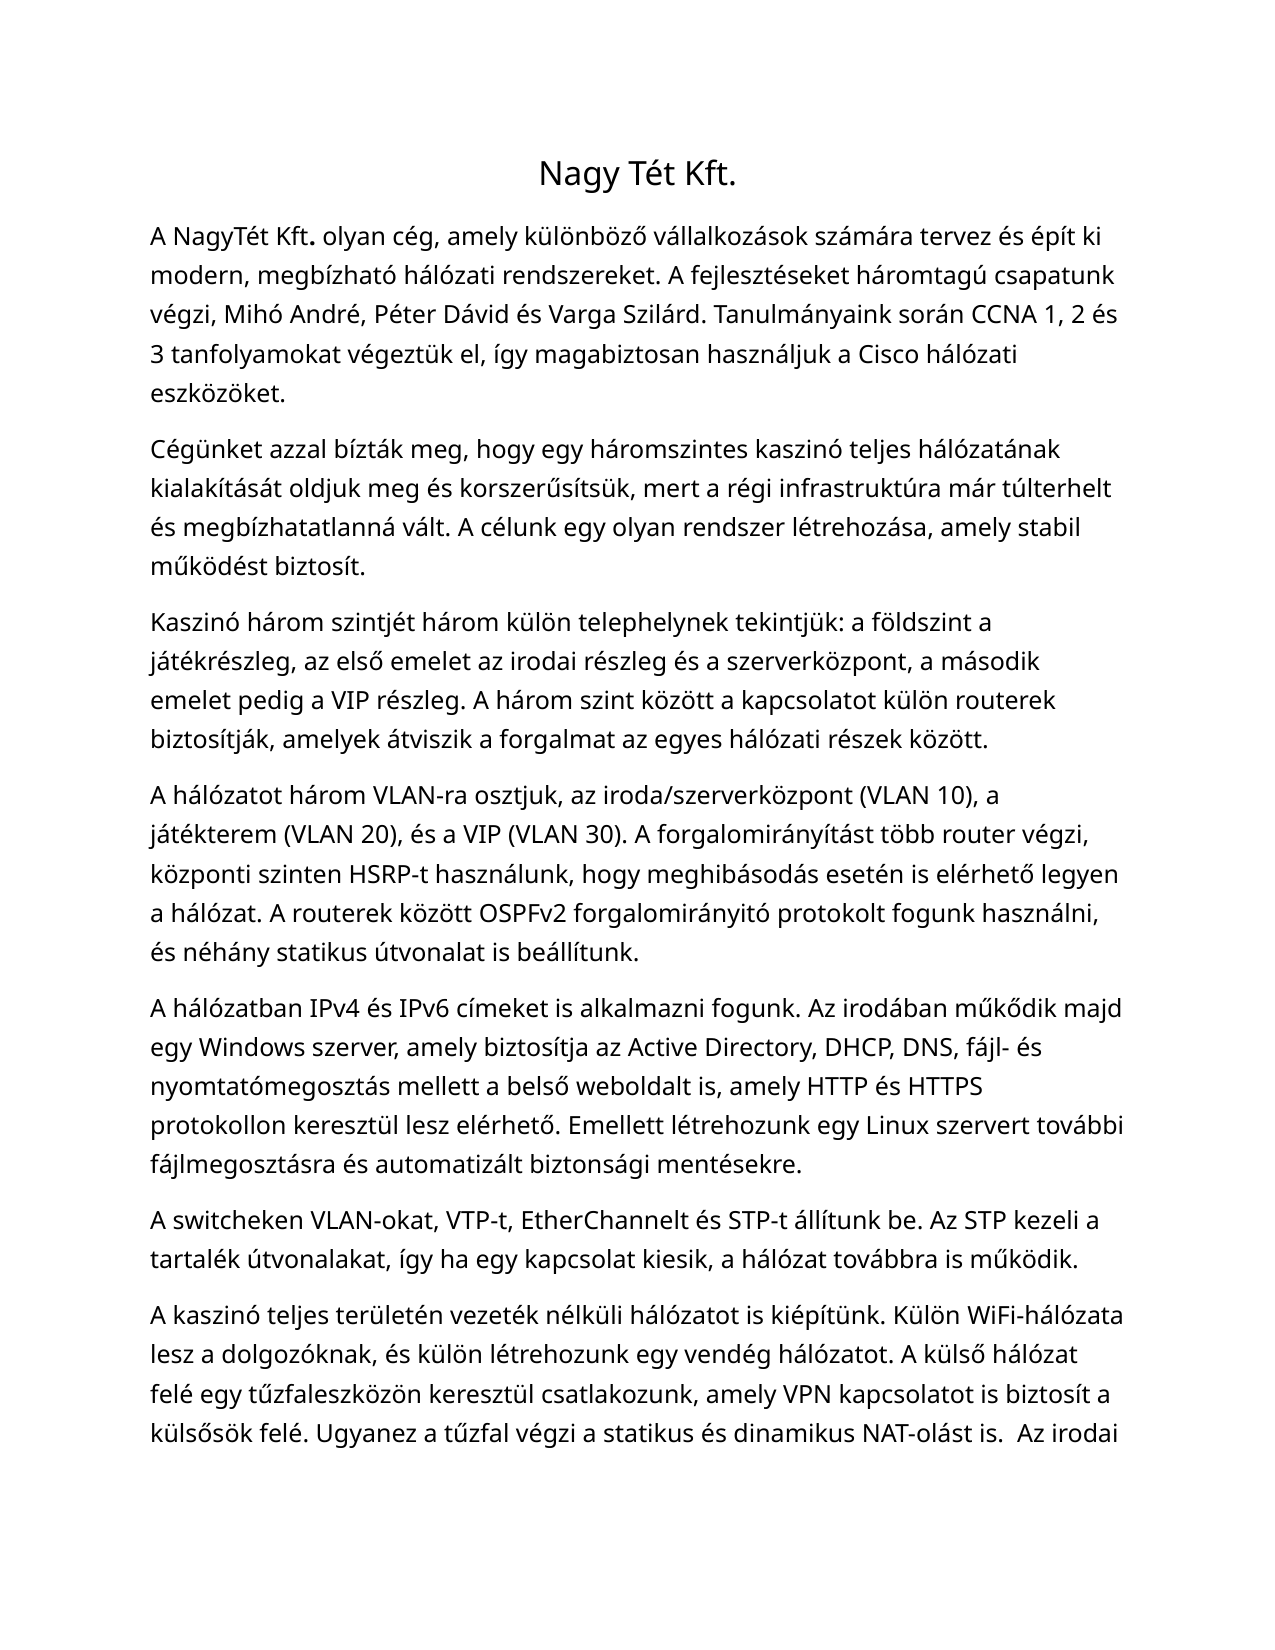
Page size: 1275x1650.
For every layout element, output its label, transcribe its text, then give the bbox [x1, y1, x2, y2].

text Cégünket azzal bízták meg, hogy egy háromszintes kaszinó teljes hálózatának kialakítását oldjuk meg és korszerűsítsük, mert a régi infrastruktúra már túlterhelt és megbízhatatlanná vált. A célunk egy olyan rendszer létrehozása, amely stabil működést biztosít. [150, 431, 1125, 583]
text Kaszinó három szintjét három külön telephelynek tekintjük: a földszint a játékrészleg, az első emelet az irodai részleg és a szerverközpont, a második emelet pedig a VIP részleg. A három szint között a kapcsolatot külön routerek biztosítják, amelyek átviszik a forgalmat az egyes hálózati részek között. [150, 605, 1125, 756]
text Nagy Tét Kft. [150, 150, 1125, 195]
text A kaszinó teljes területén vezeték nélküli hálózatot is kiépítünk. Külön WiFi-hálózata lesz a dolgozóknak, és külön létrehozunk egy vendég hálózatot. A külső hálózat felé egy tűzfaleszközön keresztül csatlakozunk, amely VPN kapcsolatot is biztosít a külsősök felé. Ugyanez a tűzfal végzi a statikus és dinamikus NAT-olást is. Az irodai [150, 1298, 1125, 1449]
text A hálózatban IPv4 és IPv6 címeket is alkalmazni fogunk. Az irodában műkődik majd egy Windows szerver, amely biztosítja az Active Directory, DHCP, DNS, fájl- és nyomtatómegosztás mellett a belső weboldalt is, amely HTTP és HTTPS protokollon keresztül lesz elérhető. Emellett létrehozunk egy Linux szervert további fájlmegosztásra és automatizált biztonsági mentésekre. [150, 991, 1125, 1181]
text A hálózatot három VLAN-ra osztjuk, az iroda/szerverközpont (VLAN 10), a játékterem (VLAN 20), és a VIP (VLAN 30). A forgalomirányítást több router végzi, központi szinten HSRP-t használunk, hogy meghibásodás esetén is elérhető legyen a hálózat. A routerek között OSPFv2 forgalomirányitó protokolt fogunk használni, és néhány statikus útvonalat is beállítunk. [150, 778, 1125, 969]
text A switcheken VLAN-okat, VTP-t, EtherChannelt és STP-t állítunk be. Az STP kezeli a tartalék útvonalakat, így ha egy kapcsolat kiesik, a hálózat továbbra is működik. [150, 1203, 1125, 1276]
text A NagyTét Kft. olyan cég, amely különböző vállalkozások számára tervez és épít ki modern, megbízható hálózati rendszereket. A fejlesztéseket háromtagú csapatunk végzi, Mihó André, Péter Dávid és Varga Szilárd. Tanulmányaink során CCNA 1, 2 és 3 tanfolyamokat végeztük el, így magabiztosan használjuk a Cisco hálózati eszközöket. [150, 219, 1125, 409]
